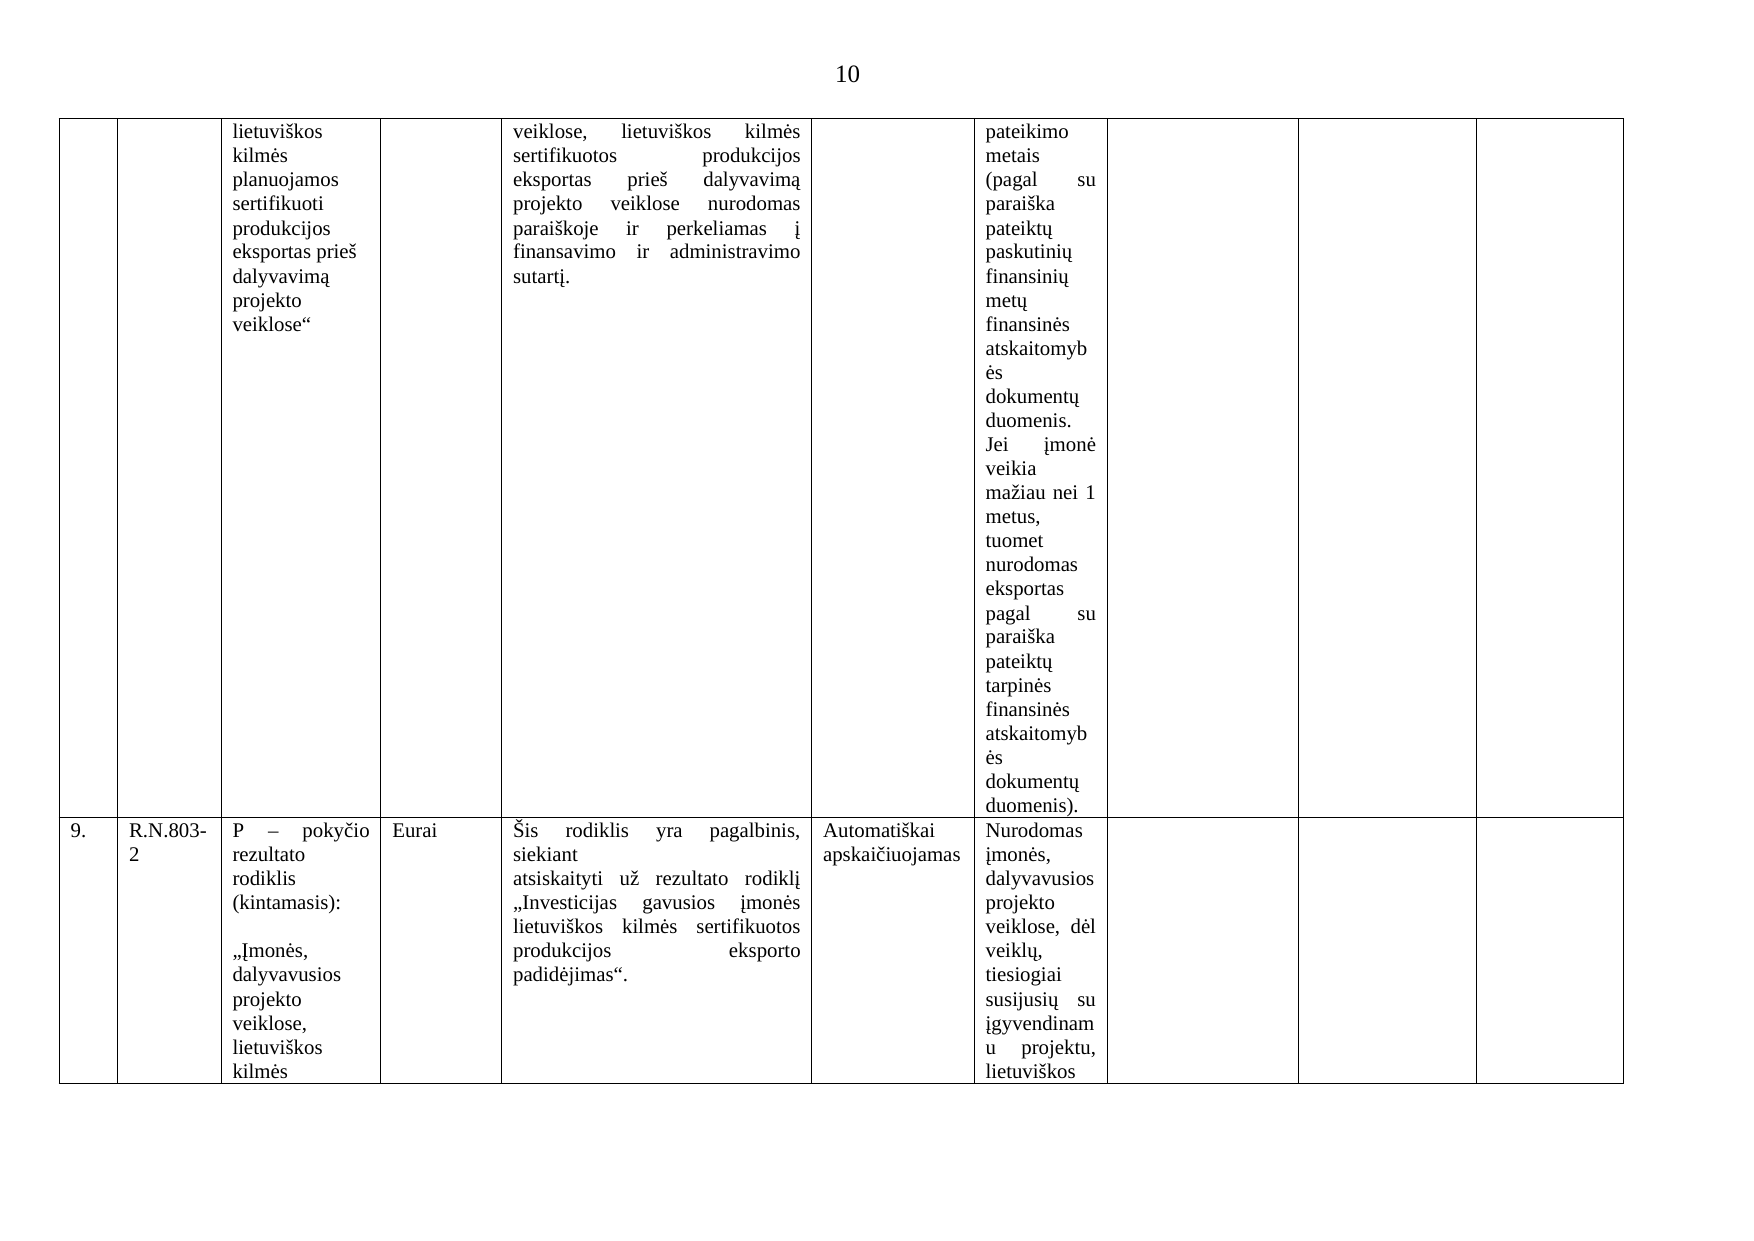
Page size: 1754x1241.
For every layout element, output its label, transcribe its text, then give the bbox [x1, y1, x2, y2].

table_cell pateikimo metais (pagal su paraiška pateiktų paskutinių finansinių metų finansinės atskaitomybės dokumentų duomenis. Jei įmonė veikia mažiau nei 1 metus, tuomet nurodomas eksportas pagal su paraiška pateiktų tarpinės finansinės atskaitomybės dokumentų duomenis). [975, 119, 1107, 817]
table_cell [60, 119, 117, 817]
table_cell Eurai [381, 818, 501, 1083]
table_cell R.N.803-2 [118, 818, 221, 1083]
table_cell [1299, 818, 1476, 1083]
table_cell P – pokyčio rezultato rodiklis (kintamasis): „Įmonės, dalyvavusios projekto veiklose, lietuviškos kilmės [222, 818, 380, 1083]
table_cell [1477, 818, 1623, 1083]
table_cell [1108, 818, 1298, 1083]
table_cell lietuviškos kilmės planuojamos sertifikuoti produkcijos eksportas prieš dalyvavimą projekto veiklose“ [222, 119, 380, 817]
table_cell Nurodomas įmonės, dalyvavusios projekto veiklose, dėl veiklų, tiesiogiai susijusių su įgyvendinamu projektu, lietuviškos [975, 818, 1107, 1083]
table_cell [118, 119, 221, 817]
table_cell Automatiškai apskaičiuojamas [812, 818, 974, 1083]
table_cell [1108, 119, 1298, 817]
table_cell veiklose, lietuviškos kilmės sertifikuotos produkcijos eksportas prieš dalyvavimą projekto veiklose nurodomas paraiškoje ir perkeliamas į finansavimo ir administravimo sutartį. [502, 119, 811, 817]
table_cell [1299, 119, 1476, 817]
table_cell [812, 119, 974, 817]
table_cell [381, 119, 501, 817]
table_cell 9. [60, 818, 117, 1083]
table_cell [1477, 119, 1623, 817]
table_cell Šis rodiklis yra pagalbinis, siekiant atsiskaityti už rezultato rodiklį „Investicijas gavusios įmonės lietuviškos kilmės sertifikuotos produkcijos eksporto padidėjimas“. [502, 818, 811, 1083]
